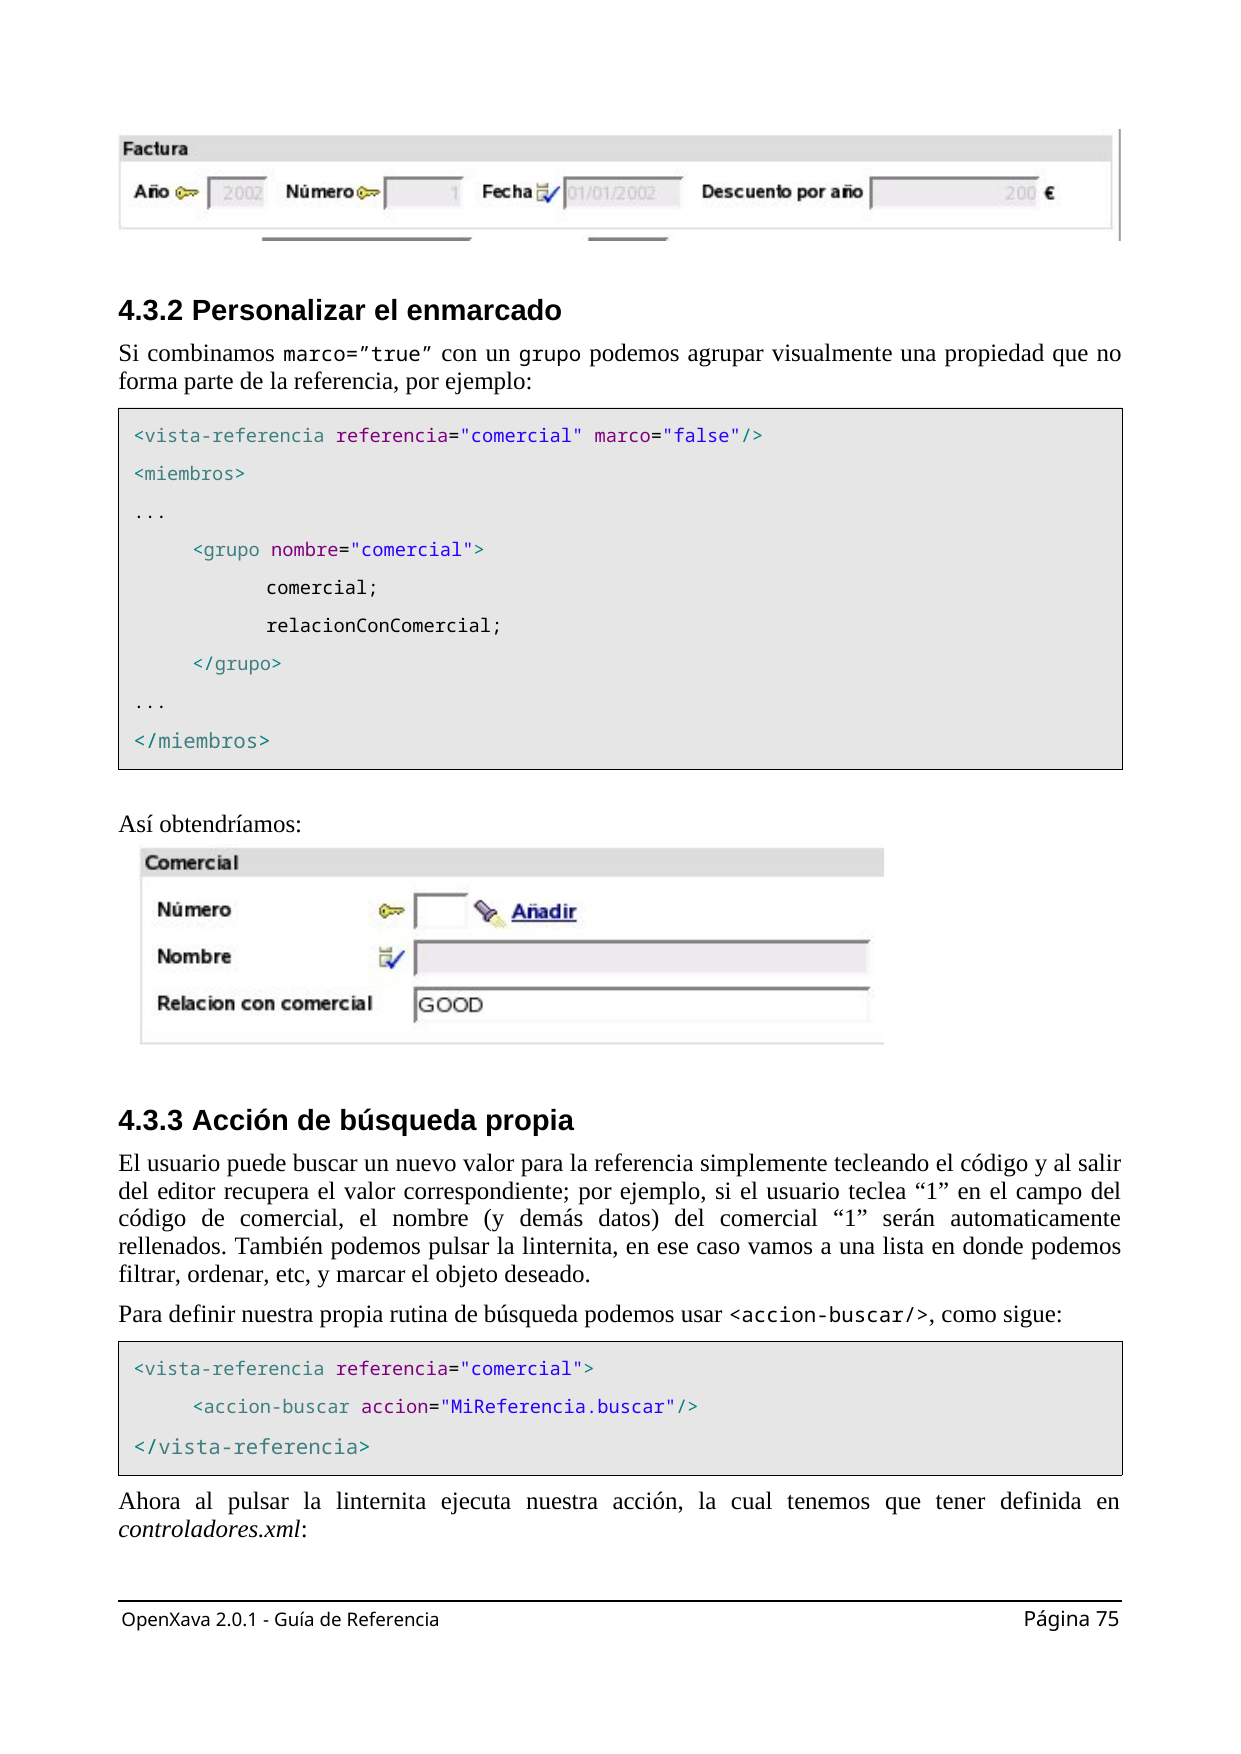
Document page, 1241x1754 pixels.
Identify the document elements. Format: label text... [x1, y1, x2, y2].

text Si combinamos marco=”true” con un grupo podemos agrupar visualmente una propiedad que no forma parte de la referencia, por ejemplo: [118, 339, 1122, 395]
subtitle Acción de búsqueda propia [118, 1104, 1122, 1137]
text Así obtendríamos: [118, 810, 1122, 838]
text ... [119, 483, 1122, 521]
text <grupo nombre="comercial"> [119, 521, 1122, 559]
text </grupo> [119, 636, 1122, 673]
text El usuario puede buscar un nuevo valor para la referencia simplemente tecleando el código y al salir del editor recupera el valor correspondiente; por ejemplo, si el usuario teclea “1” en el campo del código de comercial, el nombre (y demás datos) del comercial “1” serán automaticamente rellenados. También podemos pulsar la linternita, en ese caso vamos a una lista en donde podemos filtrar, ordenar, etc, y marcar el objeto deseado. [118, 1149, 1122, 1288]
text ... [119, 673, 1122, 712]
text <vista-referencia referencia="comercial" marco="false"/> [119, 409, 1122, 445]
text Para definir nuestra propia rutina de búsqueda podemos usar <accion-buscar/>, como sigue: [118, 1300, 1122, 1328]
text relacionConComercial; [119, 597, 1122, 636]
text <accion-buscar accion="MiReferencia.buscar"/> [119, 1379, 1122, 1417]
text <vista-referencia referencia="comercial"> [119, 1342, 1122, 1379]
text <miembros> [119, 445, 1122, 483]
text </vista-referencia> [119, 1417, 1122, 1475]
picture [116, 129, 1121, 241]
text comercial; [119, 559, 1122, 597]
text </miembros> [119, 712, 1122, 769]
subtitle Personalizar el enmarcado [118, 294, 1122, 326]
picture [137, 844, 885, 1052]
text Ahora al pulsar la linternita ejecuta nuestra acción, la cual tenemos que tener definida en controladores.xml: [118, 1487, 1122, 1543]
